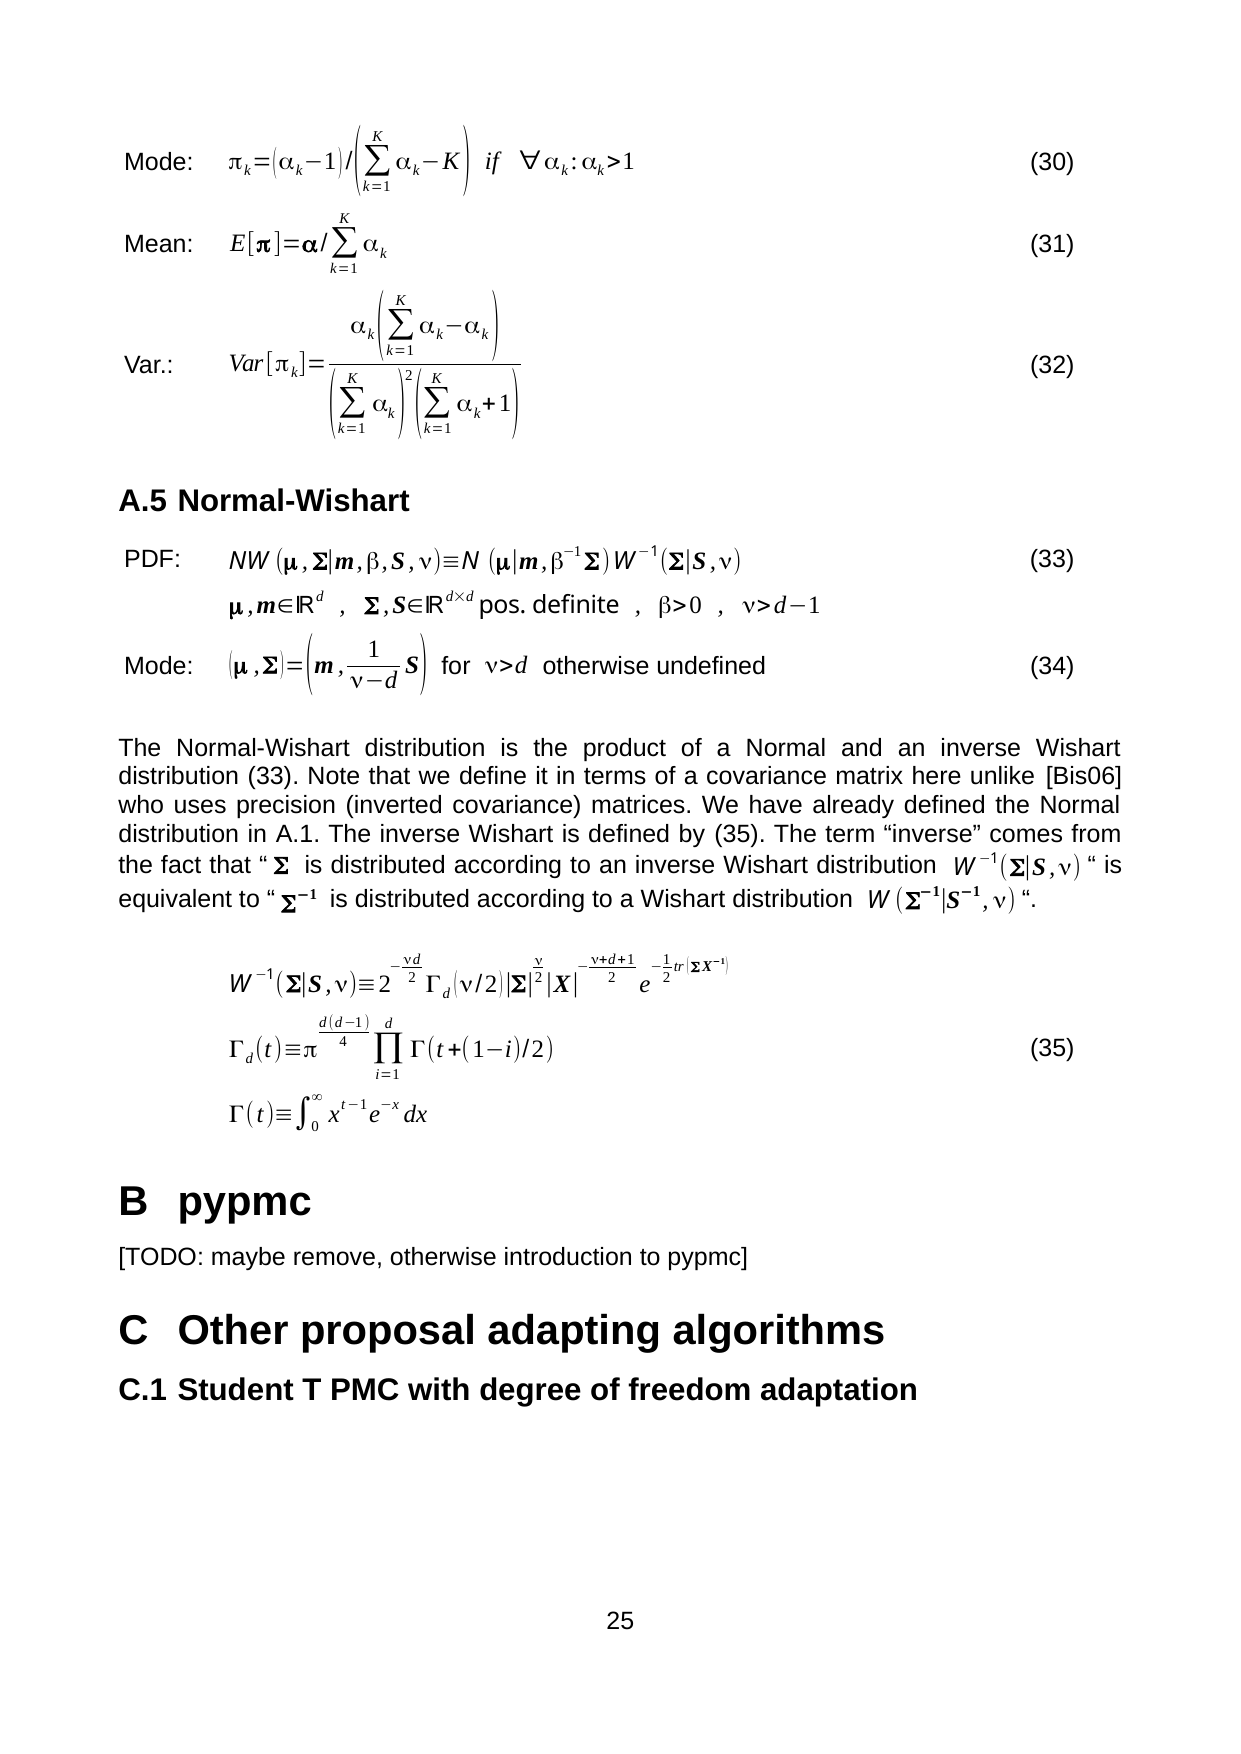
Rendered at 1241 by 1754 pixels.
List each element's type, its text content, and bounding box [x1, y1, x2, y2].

table_header PDF: [118, 536, 216, 582]
title pypmc [118, 1176, 1122, 1224]
table_cell Var.: [118, 283, 217, 447]
table_cell Mode: [118, 118, 217, 204]
table_header (35) [1024, 1008, 1123, 1088]
table_header [118, 1008, 217, 1088]
table_header [1024, 582, 1123, 627]
table_header (33) [1024, 536, 1123, 582]
table_cell (32) [1024, 283, 1123, 447]
table_header [1024, 944, 1123, 1008]
title Other proposal adapting algorithms [118, 1305, 1122, 1353]
table_header [217, 1088, 1024, 1141]
title Student T PMC with degree of freedom adaptation [118, 1371, 1122, 1407]
table_header [216, 536, 1024, 582]
table_header [217, 944, 1024, 1008]
table_header [217, 1008, 1024, 1088]
table_cell (31) [1024, 204, 1123, 283]
table_cell (34) [1024, 627, 1123, 704]
table_header [1024, 1088, 1123, 1141]
table_cell [217, 204, 1024, 283]
table_cell [217, 283, 1024, 447]
table_cell (30) [1024, 118, 1123, 204]
table_cell Mean: [118, 204, 217, 283]
table_cell for otherwise undefined [217, 627, 1024, 704]
table_cell Mode: [118, 627, 217, 704]
text The Normal-Wishart distribution is the product of a Normal and an inverse Wishart distribution (33). Note that we define it in terms of a covariance matrix here unlike [Bis06] who uses precision (inverted covariance) matrices. We have already defined the Normal distribution in A.1. The inverse Wishart is defined by (35). The term “inverse” comes from the fact that “ is distributed according to an inverse Wishart distribution “ is equivalent to “ is distributed according to a Wishart distribution “. [118, 732, 1122, 915]
table_cell [217, 118, 1024, 204]
text [TODO: maybe remove, otherwise introduction to pypmc] [118, 1242, 1122, 1271]
title Normal-Wishart [118, 482, 1122, 517]
table_header [118, 944, 217, 1008]
table_header [118, 1088, 217, 1141]
table_header [118, 582, 217, 627]
table_header [217, 582, 1024, 627]
